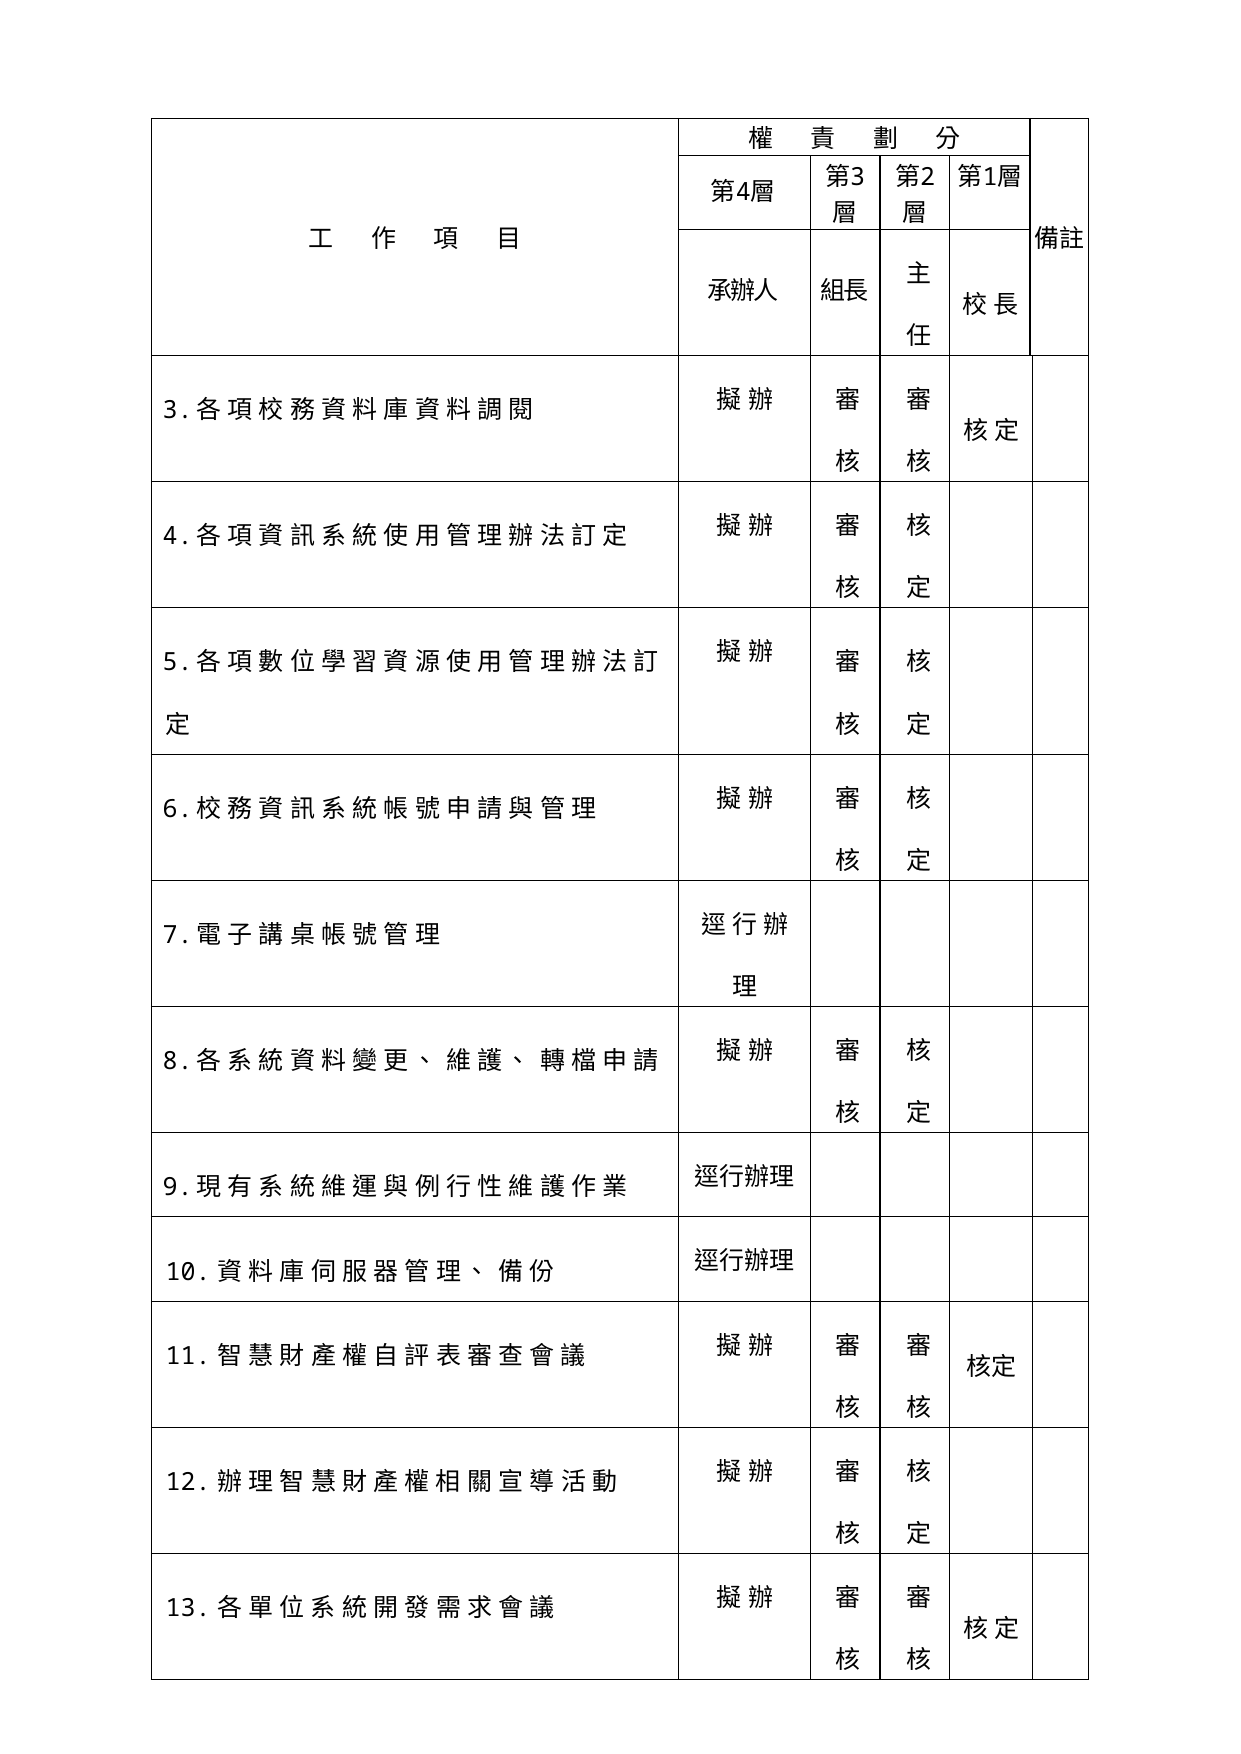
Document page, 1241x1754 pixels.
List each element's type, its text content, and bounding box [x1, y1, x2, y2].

table_cell 擬辦 [679, 755, 810, 880]
table_cell [1033, 608, 1088, 754]
table_cell 擬辦 [679, 1302, 810, 1427]
table_cell 5.各項數位學習資源使用管理辦法訂定 [152, 608, 678, 754]
table_cell [950, 755, 1032, 880]
table_cell 審核 [811, 356, 879, 481]
table_cell [950, 482, 1032, 607]
table_cell 審核 [881, 1302, 949, 1427]
table_cell 審核 [811, 1007, 879, 1132]
table_cell 審核 [811, 482, 879, 607]
table_cell 11.智慧財產權自評表審查會議 [152, 1302, 678, 1427]
table_cell [950, 881, 1032, 1006]
table_cell [1033, 356, 1088, 481]
table_cell 第4層 [679, 156, 810, 229]
table_cell [881, 1133, 949, 1216]
table_cell 逕行辦理 [679, 1217, 810, 1301]
table_header 工 作 項 目 [152, 119, 678, 355]
table_cell 9.現有系統維運與例行性維護作業 [152, 1133, 678, 1216]
table_cell 核定 [950, 1302, 1032, 1427]
table_cell 審核 [811, 1428, 879, 1553]
table_cell 擬辦 [679, 356, 810, 481]
table_cell 3.各項校務資料庫資料調閱 [152, 356, 678, 481]
table_cell 承辦人 [679, 230, 810, 355]
table_cell 4.各項資訊系統使用管理辦法訂定 [152, 482, 678, 607]
table_cell [881, 1217, 949, 1301]
table_cell 核定 [881, 1007, 949, 1132]
table_cell 審核 [811, 755, 879, 880]
table_cell [1033, 1554, 1088, 1679]
table_cell 擬辦 [679, 482, 810, 607]
table_cell 10.資料庫伺服器管理、備份 [152, 1217, 678, 1301]
table_cell 12.辦理智慧財產權相關宣導活動 [152, 1428, 678, 1553]
table_cell [1033, 1133, 1088, 1216]
table_cell 主任 [881, 230, 949, 355]
table_cell 核定 [950, 1554, 1032, 1679]
table_cell [1033, 1428, 1088, 1553]
table_cell [811, 1133, 879, 1216]
table_cell 審核 [881, 356, 949, 481]
table_cell [950, 1007, 1032, 1132]
table_cell 核定 [881, 608, 949, 754]
table_cell [1033, 881, 1088, 1006]
table_cell [1033, 1007, 1088, 1132]
table_cell 第2層 [881, 156, 949, 229]
table_cell [950, 1428, 1032, 1553]
table_cell [1033, 1302, 1088, 1427]
table_cell 6.校務資訊系統帳號申請與管理 [152, 755, 678, 880]
table_cell 審核 [811, 1302, 879, 1427]
table_cell [811, 1217, 879, 1301]
table_cell 逕行辦理 [679, 1133, 810, 1216]
table_cell [950, 608, 1032, 754]
table_cell [1033, 482, 1088, 607]
table_cell 擬辦 [679, 1428, 810, 1553]
table_header 權 責 劃 分 [679, 119, 1029, 155]
table_cell 核定 [881, 755, 949, 880]
table_cell 逕行辦理 [679, 881, 810, 1006]
table_cell 擬辦 [679, 1007, 810, 1132]
table_cell 8.各系統資料變更、維護、轉檔申請 [152, 1007, 678, 1132]
table_cell 組長 [811, 230, 879, 355]
table_cell 審核 [811, 608, 879, 754]
table_cell 核定 [950, 356, 1032, 481]
table_cell 校長 [950, 230, 1029, 355]
table_cell [1033, 755, 1088, 880]
table_cell 核定 [881, 1428, 949, 1553]
table_cell 7.電子講桌帳號管理 [152, 881, 678, 1006]
table_cell 審核 [811, 1554, 879, 1679]
table_cell 擬辦 [679, 608, 810, 754]
table_cell 核定 [881, 482, 949, 607]
table_cell [811, 881, 879, 1006]
table_cell 審核 [881, 1554, 949, 1679]
table_cell 擬辦 [679, 1554, 810, 1679]
table_cell 第3層 [811, 156, 879, 229]
table_cell 13.各單位系統開發需求會議 [152, 1554, 678, 1679]
table_cell [950, 1217, 1032, 1301]
table_header 備註 [1031, 119, 1088, 355]
table_cell [1033, 1217, 1088, 1301]
table_cell [950, 1133, 1032, 1216]
table_cell [881, 881, 949, 1006]
table_cell 第1層 [950, 156, 1029, 229]
